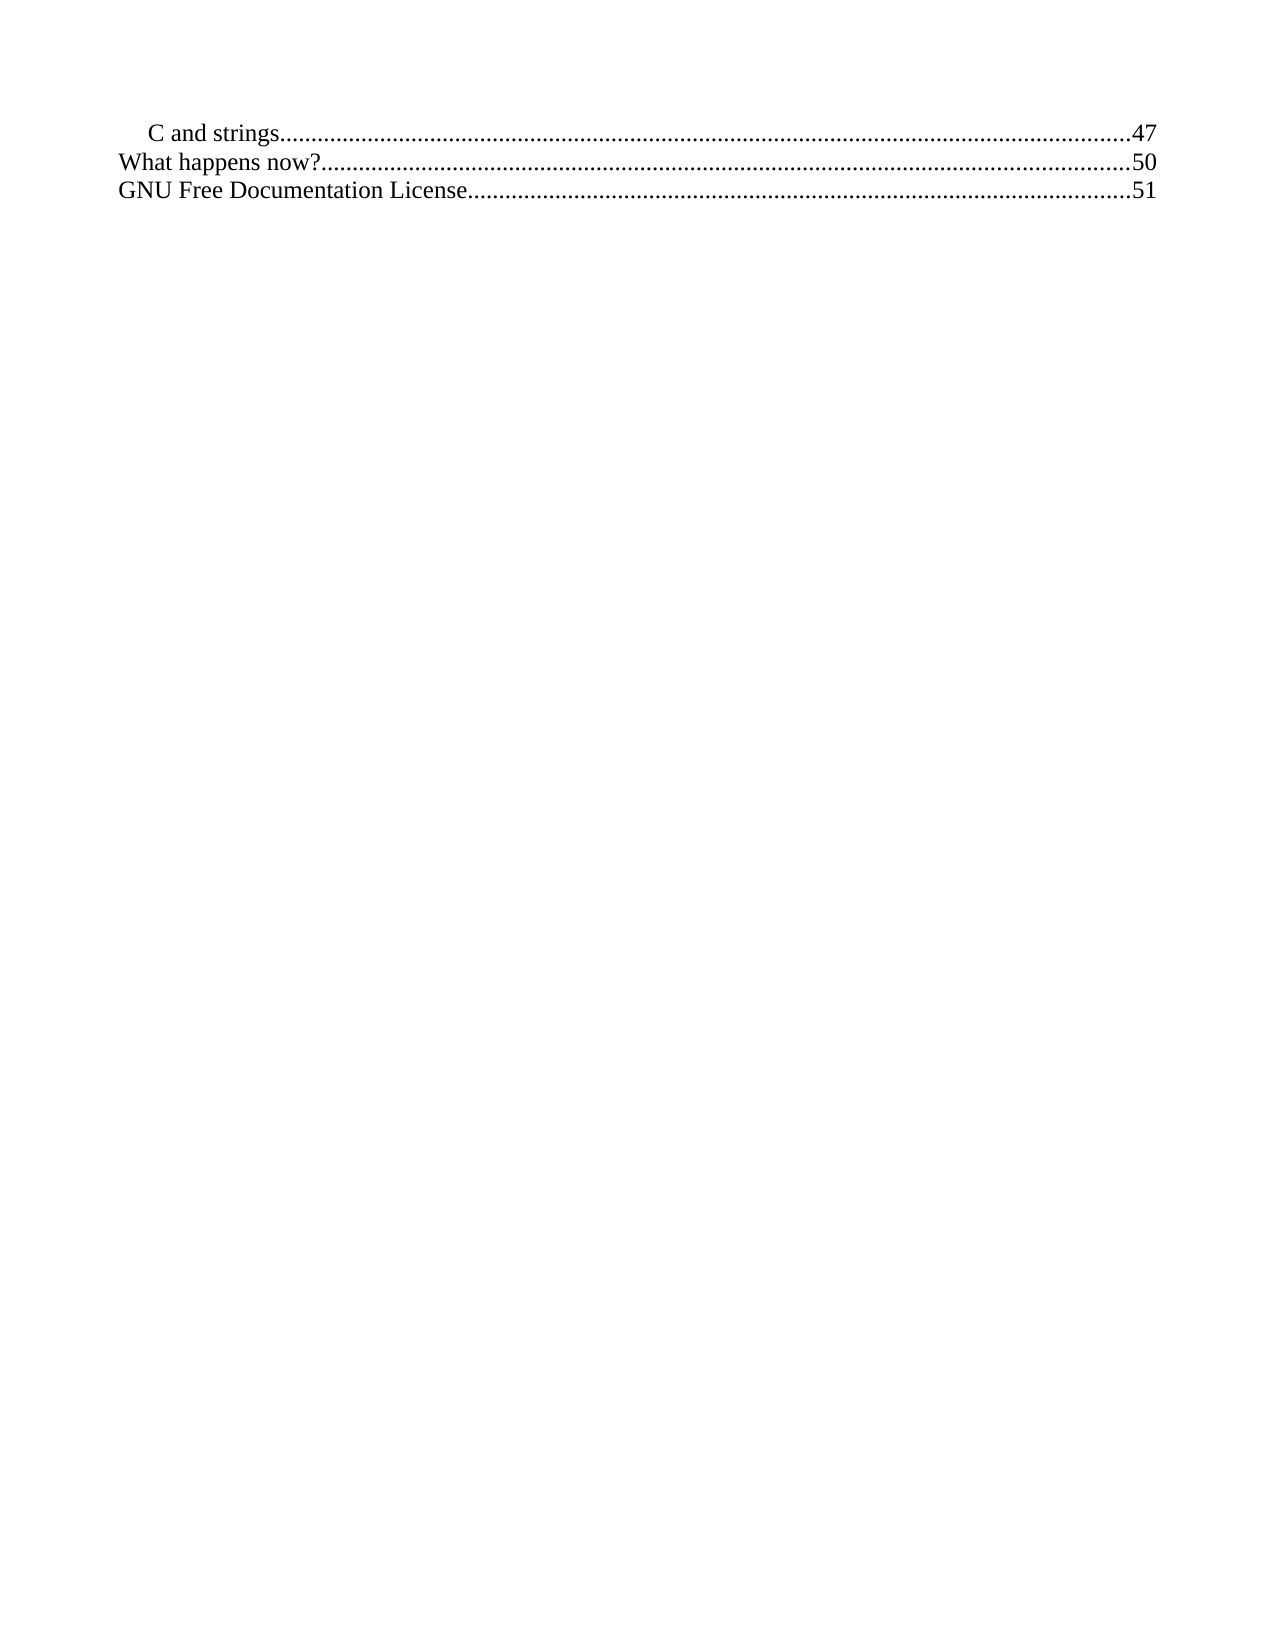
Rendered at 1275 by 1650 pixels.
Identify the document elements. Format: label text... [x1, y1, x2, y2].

text C and strings 47 [148, 118, 1157, 147]
text GNU Free Documentation License 51 [118, 176, 1157, 204]
text What happens now? 50 [118, 147, 1157, 176]
